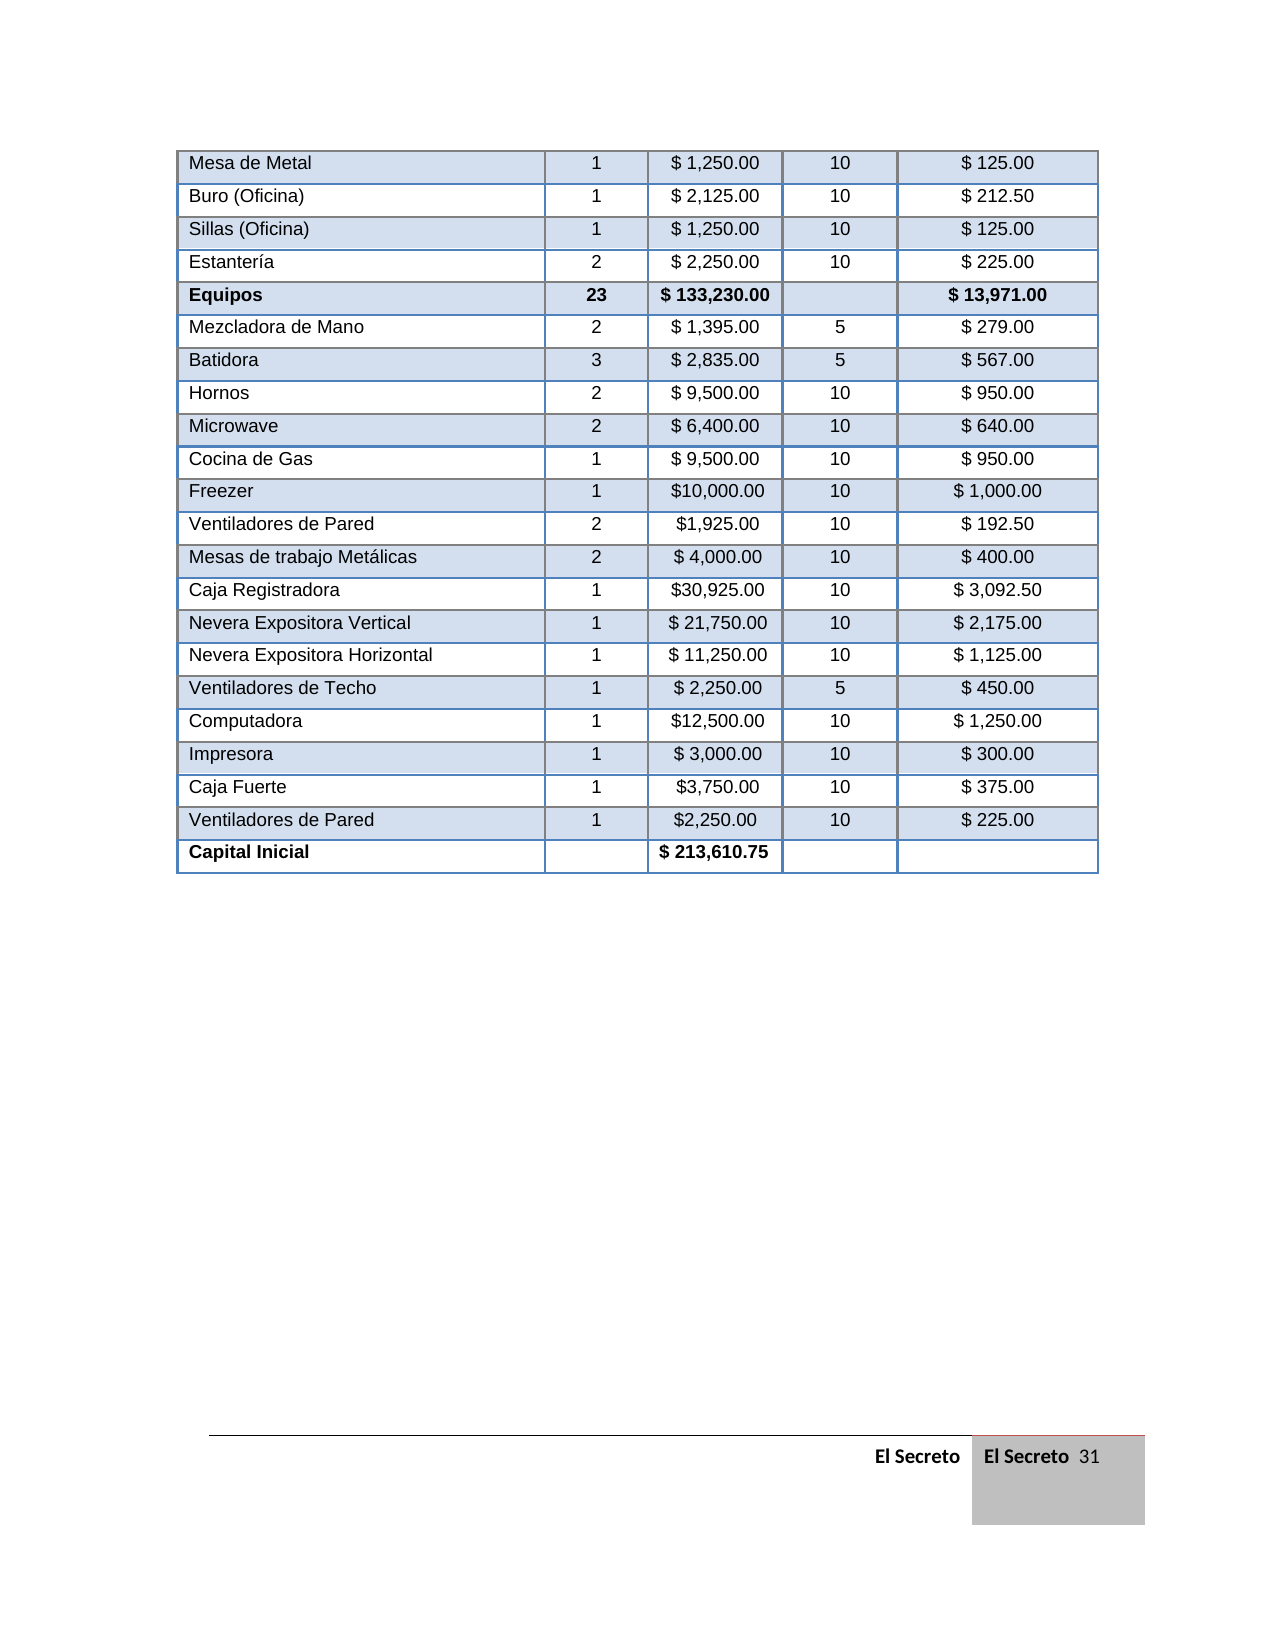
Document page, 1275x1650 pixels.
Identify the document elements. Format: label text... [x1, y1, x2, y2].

table_cell Sillas (Oficina) [179, 218, 544, 248]
table_cell Capital Inicial [179, 841, 544, 872]
table_cell 1 [546, 743, 647, 773]
table_cell 23 [546, 283, 647, 314]
table_cell 5 [784, 349, 896, 380]
table_cell Nevera Expositora Vertical [179, 611, 544, 642]
table_cell $ 225.00 [899, 808, 1097, 839]
table_cell 1 [546, 218, 647, 248]
table_cell 3 [546, 349, 647, 380]
table_cell $ 950.00 [899, 448, 1097, 478]
table_cell 10 [784, 513, 896, 544]
table_cell Impresora [179, 743, 544, 773]
table_cell Estantería [179, 251, 544, 281]
table_cell Buro (Oficina) [179, 185, 544, 216]
table_cell $ 1,250.00 [899, 710, 1097, 741]
table_cell $ 133,230.00 [649, 283, 781, 314]
table_cell $ 192.50 [899, 513, 1097, 544]
table_cell $ 21,750.00 [649, 611, 781, 642]
table_cell $30,925.00 [649, 579, 781, 609]
table_cell 10 [784, 644, 896, 675]
table_cell Hornos [179, 382, 544, 412]
table_cell 1 [546, 611, 647, 642]
table_cell $ 375.00 [899, 776, 1097, 806]
table_cell $ 9,500.00 [649, 382, 781, 412]
table_cell $ 225.00 [899, 251, 1097, 281]
table_cell 10 [784, 152, 896, 183]
table_cell $ 950.00 [899, 382, 1097, 412]
table_cell 10 [784, 251, 896, 281]
table_cell $3,750.00 [649, 776, 781, 806]
table_cell Mezcladora de Mano [179, 316, 544, 347]
table_cell 1 [546, 448, 647, 478]
table_cell Nevera Expositora Horizontal [179, 644, 544, 675]
table_cell $ 400.00 [899, 546, 1097, 577]
table_cell 10 [784, 382, 896, 412]
table_cell Equipos [179, 283, 544, 314]
table_cell 2 [546, 513, 647, 544]
table_cell Cocina de Gas [179, 448, 544, 478]
table_cell Computadora [179, 710, 544, 741]
table_cell 2 [546, 316, 647, 347]
table_cell $ 213,610.75 [649, 841, 781, 872]
table_cell $ 300.00 [899, 743, 1097, 773]
table_cell $ 640.00 [899, 415, 1097, 445]
table_cell $ 279.00 [899, 316, 1097, 347]
table_cell Ventiladores de Pared [179, 808, 544, 839]
table_cell $ 9,500.00 [649, 448, 781, 478]
table_cell 2 [546, 251, 647, 281]
table_cell 10 [784, 448, 896, 478]
table_cell $ 3,000.00 [649, 743, 781, 773]
table_cell $ 125.00 [899, 152, 1097, 183]
table_cell $1,925.00 [649, 513, 781, 544]
table_cell $ 2,175.00 [899, 611, 1097, 642]
table_cell 10 [784, 808, 896, 839]
table_cell $ 2,125.00 [649, 185, 781, 216]
table_cell [899, 841, 1097, 872]
table_cell $ 1,250.00 [649, 218, 781, 248]
table_cell 5 [784, 677, 896, 708]
table_cell [546, 841, 647, 872]
table_cell $ 4,000.00 [649, 546, 781, 577]
table_cell 10 [784, 218, 896, 248]
table_cell 10 [784, 743, 896, 773]
table_cell $ 1,250.00 [649, 152, 781, 183]
table_cell [784, 841, 896, 872]
table_cell $ 1,000.00 [899, 480, 1097, 511]
table_cell $ 1,395.00 [649, 316, 781, 347]
table_cell $ 11,250.00 [649, 644, 781, 675]
table_cell 1 [546, 152, 647, 183]
table_cell 1 [546, 677, 647, 708]
table_cell $ 1,125.00 [899, 644, 1097, 675]
table_cell 1 [546, 644, 647, 675]
table_cell 2 [546, 415, 647, 445]
table_cell $ 125.00 [899, 218, 1097, 248]
table_cell $ 2,250.00 [649, 251, 781, 281]
table_cell 10 [784, 710, 896, 741]
table_cell Microwave [179, 415, 544, 445]
table_cell $ 3,092.50 [899, 579, 1097, 609]
table_cell 2 [546, 546, 647, 577]
table_cell $10,000.00 [649, 480, 781, 511]
table_cell Mesa de Metal [179, 152, 544, 183]
table_cell Ventiladores de Techo [179, 677, 544, 708]
table_cell 1 [546, 579, 647, 609]
table_cell Caja Fuerte [179, 776, 544, 806]
table_cell Batidora [179, 349, 544, 380]
table_cell $12,500.00 [649, 710, 781, 741]
table_cell 10 [784, 480, 896, 511]
table_cell $2,250.00 [649, 808, 781, 839]
table_cell 1 [546, 710, 647, 741]
table_cell 10 [784, 579, 896, 609]
table_cell 5 [784, 316, 896, 347]
table_cell 1 [546, 185, 647, 216]
table_cell $ 2,835.00 [649, 349, 781, 380]
table_cell 10 [784, 776, 896, 806]
table_cell $ 567.00 [899, 349, 1097, 380]
table_cell $ 6,400.00 [649, 415, 781, 445]
table_cell 10 [784, 611, 896, 642]
table_cell $ 212.50 [899, 185, 1097, 216]
table_cell 1 [546, 480, 647, 511]
table_cell $ 2,250.00 [649, 677, 781, 708]
table_cell $ 450.00 [899, 677, 1097, 708]
table_cell Ventiladores de Pared [179, 513, 544, 544]
table_cell Mesas de trabajo Metálicas [179, 546, 544, 577]
table_cell 10 [784, 415, 896, 445]
table_cell $ 13,971.00 [899, 283, 1097, 314]
table_cell Caja Registradora [179, 579, 544, 609]
table_cell 1 [546, 776, 647, 806]
table_cell 1 [546, 808, 647, 839]
table_cell Freezer [179, 480, 544, 511]
table_cell [784, 283, 896, 314]
table_cell 10 [784, 185, 896, 216]
table_cell 2 [546, 382, 647, 412]
table_cell 10 [784, 546, 896, 577]
